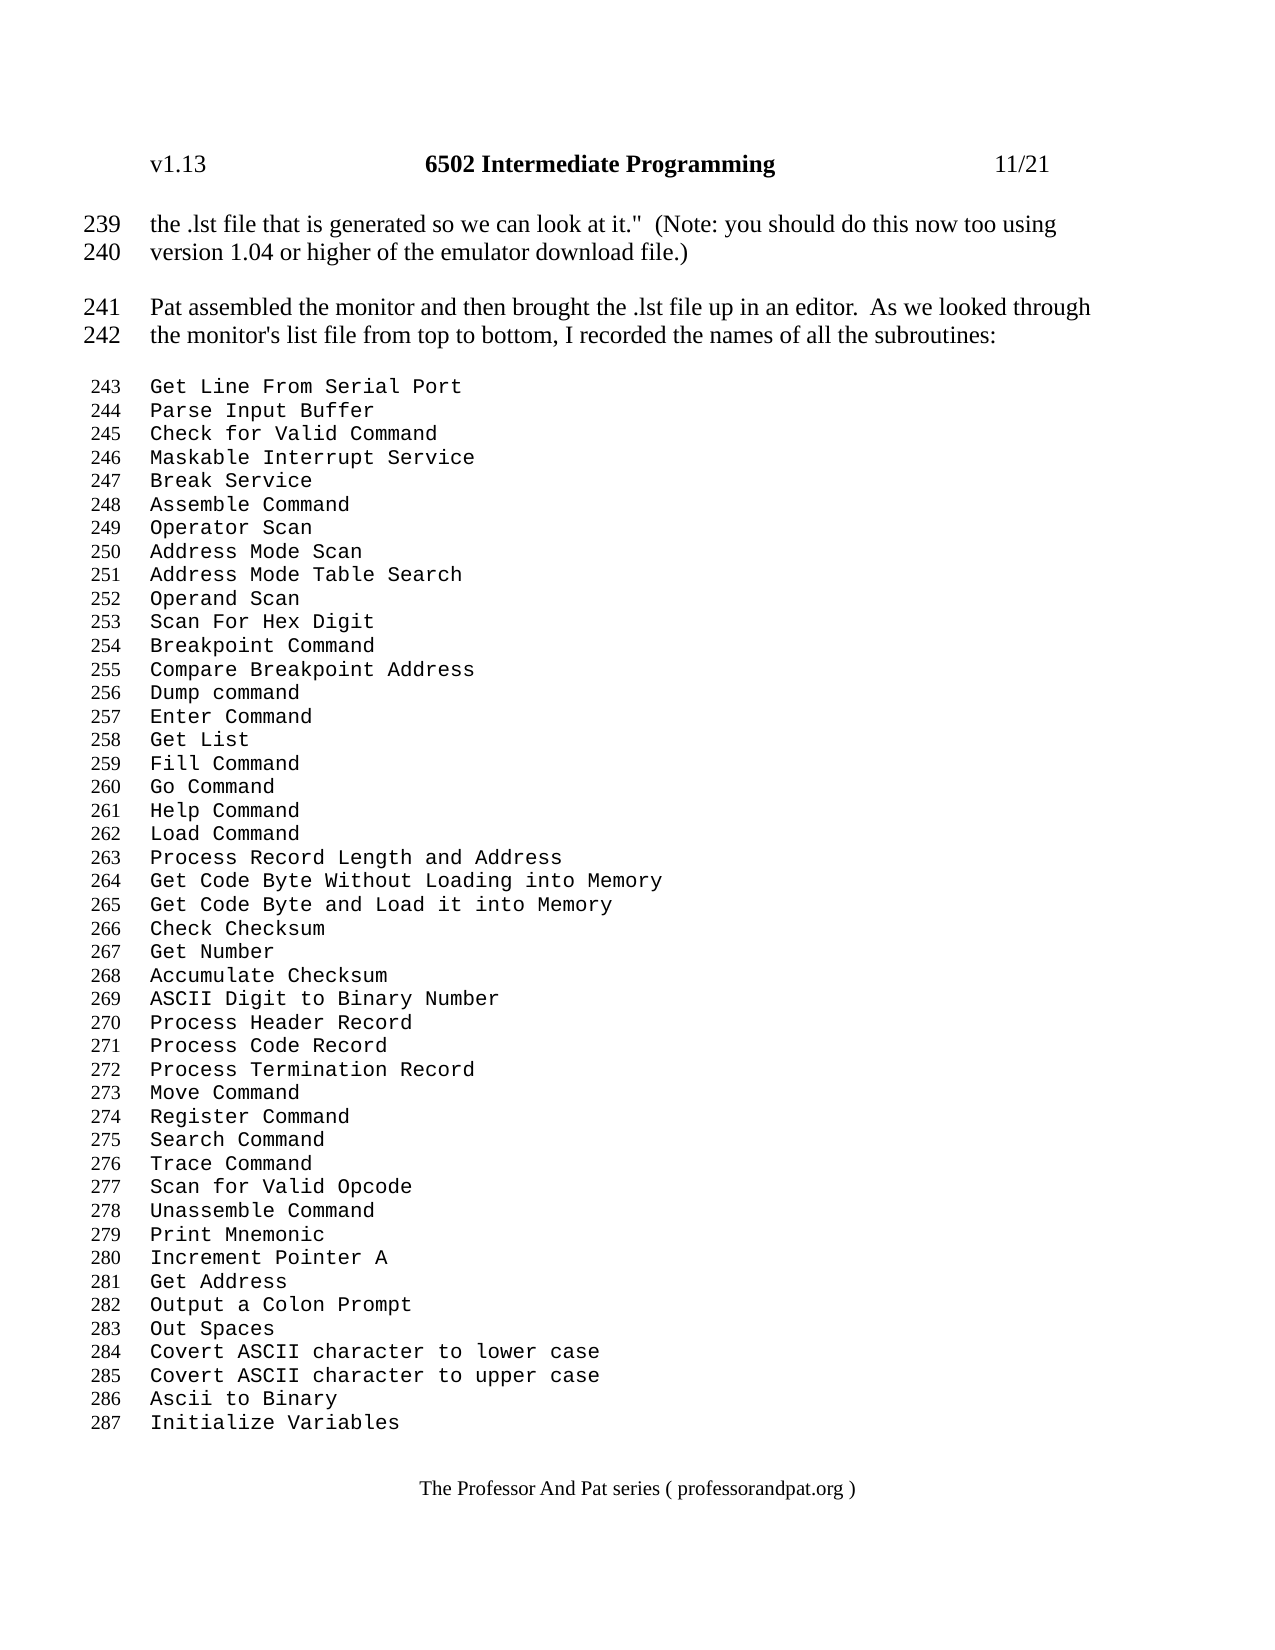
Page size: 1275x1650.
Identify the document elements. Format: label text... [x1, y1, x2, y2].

text Get List [150, 729, 1125, 753]
text Assemble Command [150, 494, 1125, 517]
text Fill Command [150, 753, 1125, 776]
text Covert ASCII character to upper case [150, 1365, 1125, 1388]
text Print Mnemonic [150, 1224, 1125, 1247]
text the .lst file that is generated so we can look at it." (Note: you should do this now too using version 1.04 or higher of the emulator download file.) [150, 210, 1125, 265]
text Check Checksum [150, 918, 1125, 941]
text Breakpoint Command [150, 635, 1125, 659]
text Get Code Byte and Load it into Memory [150, 894, 1125, 918]
text Get Address [150, 1271, 1125, 1294]
text Address Mode Scan [150, 541, 1125, 564]
text Ascii to Binary [150, 1388, 1125, 1412]
text Compare Breakpoint Address [150, 659, 1125, 682]
text Address Mode Table Search [150, 564, 1125, 588]
text Covert ASCII character to lower case [150, 1341, 1125, 1365]
text Dump command [150, 682, 1125, 706]
text Get Number [150, 941, 1125, 965]
text Move Command [150, 1082, 1125, 1106]
text Process Record Length and Address [150, 847, 1125, 871]
text Trace Command [150, 1153, 1125, 1177]
text Accumulate Checksum [150, 965, 1125, 988]
text Enter Command [150, 706, 1125, 729]
text Unassemble Command [150, 1200, 1125, 1224]
text Out Spaces [150, 1318, 1125, 1341]
text Go Command [150, 776, 1125, 800]
text Register Command [150, 1106, 1125, 1129]
text Parse Input Buffer [150, 400, 1125, 423]
text Process Header Record [150, 1012, 1125, 1035]
text Operator Scan [150, 517, 1125, 541]
text Help Command [150, 800, 1125, 823]
text Scan for Valid Opcode [150, 1177, 1125, 1200]
text Search Command [150, 1129, 1125, 1153]
text Process Termination Record [150, 1059, 1125, 1082]
text Scan For Hex Digit [150, 612, 1125, 635]
text Check for Valid Command [150, 423, 1125, 447]
text Increment Pointer A [150, 1247, 1125, 1271]
text Operand Scan [150, 588, 1125, 612]
text Break Service [150, 470, 1125, 494]
text Process Code Record [150, 1035, 1125, 1059]
text Load Command [150, 823, 1125, 847]
text Maskable Interrupt Service [150, 447, 1125, 470]
text Get Code Byte Without Loading into Memory [150, 871, 1125, 894]
text Get Line From Serial Port [150, 376, 1125, 400]
text Output a Colon Prompt [150, 1294, 1125, 1318]
text Initialize Variables [150, 1412, 1125, 1436]
text Pat assembled the monitor and then brought the .lst file up in an editor. As we looked through the monitor's list file from top to bottom, I recorded the names of all the subroutines: [150, 293, 1125, 348]
text ASCII Digit to Binary Number [150, 988, 1125, 1012]
